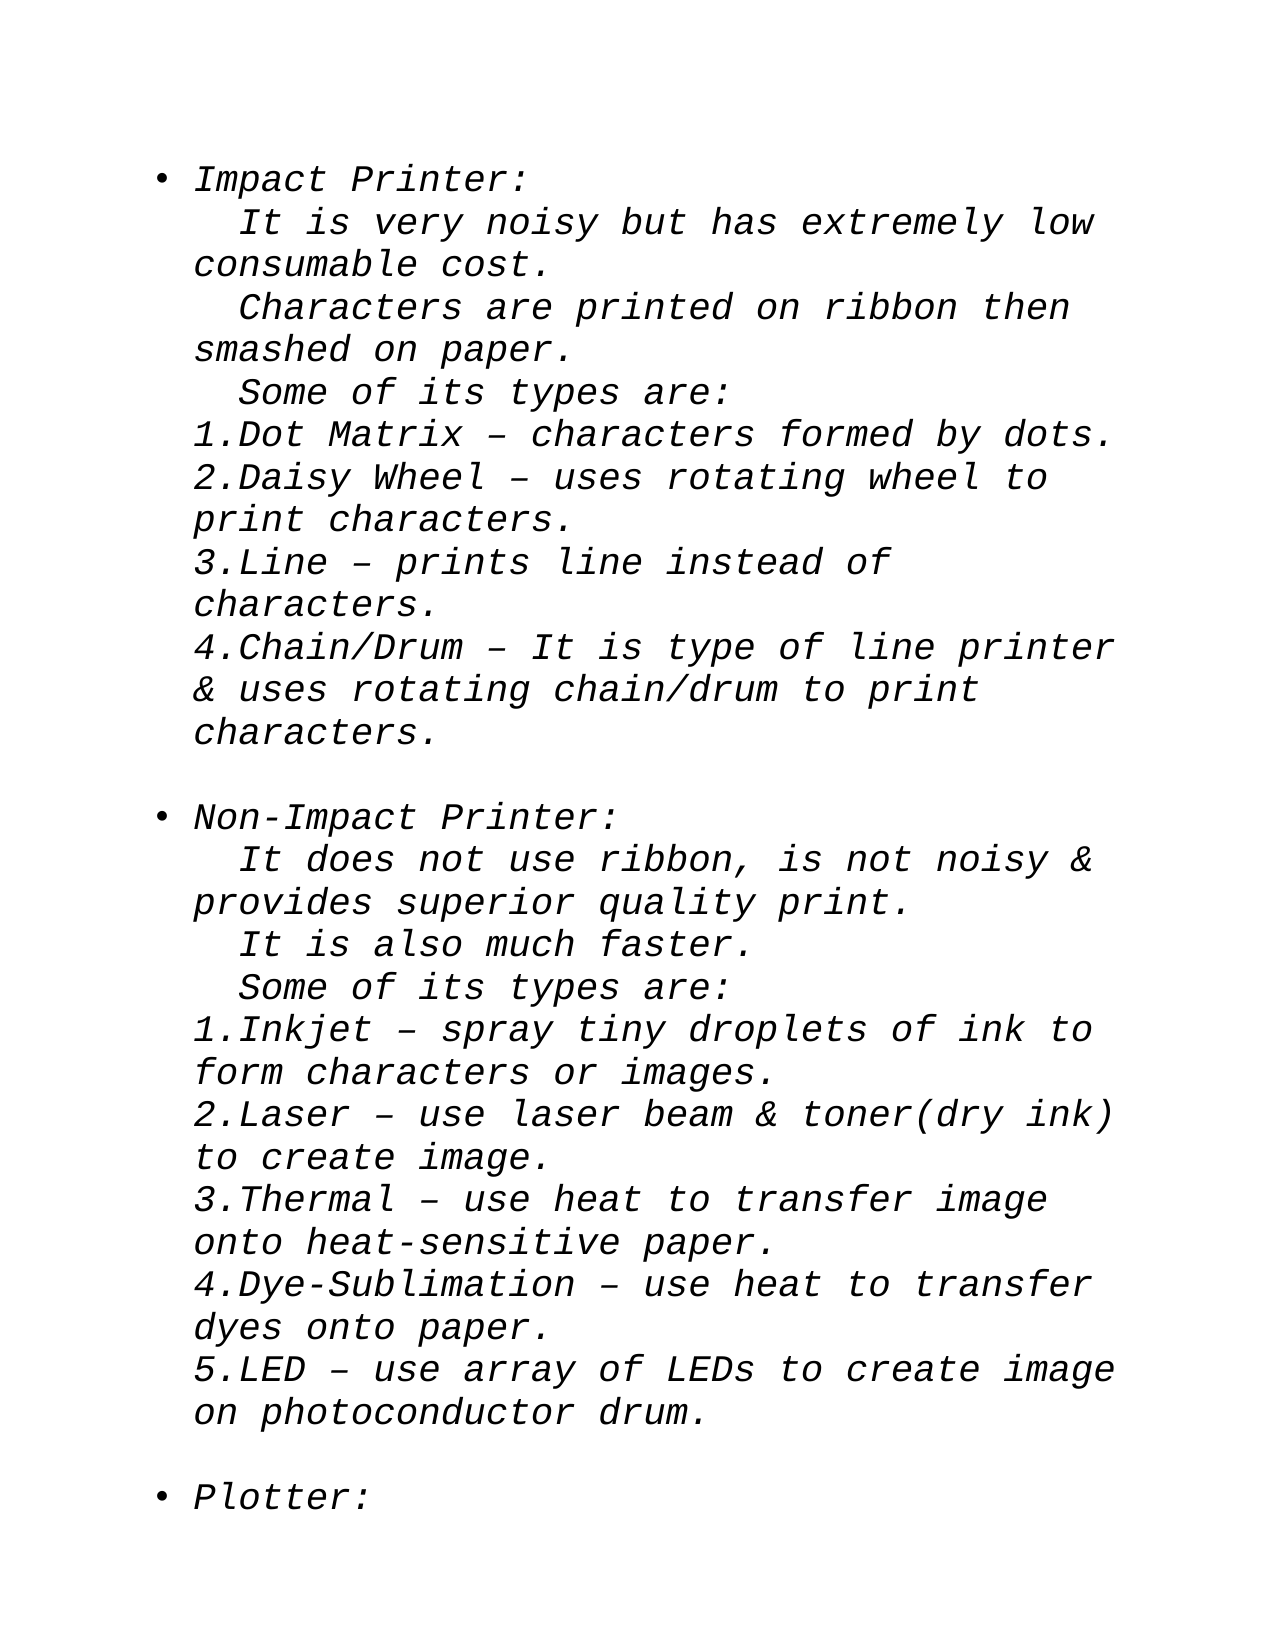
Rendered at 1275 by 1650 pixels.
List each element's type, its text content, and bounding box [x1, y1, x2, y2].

list It is very noisy but has extremely low consumable cost. [156, 203, 1157, 288]
list 3.Line – prints line instead of characters. [156, 543, 1157, 628]
list It does not use ribbon, is not noisy & provides superior quality print. [156, 841, 1157, 926]
list Characters are printed on ribbon then smashed on paper. [156, 288, 1157, 373]
list Impact Printer: [156, 161, 1157, 203]
list Some of its types are: [156, 968, 1157, 1011]
list 1.Dot Matrix – characters formed by dots. [156, 416, 1157, 458]
list 3.Thermal – use heat to transfer image onto heat-sensitive paper. [156, 1181, 1157, 1266]
list 2.Daisy Wheel – uses rotating wheel to print characters. [156, 458, 1157, 543]
list 5.LED – use array of LEDs to create image on photoconductor drum. [156, 1351, 1157, 1436]
list 4.Chain/Drum – It is type of line printer & uses rotating chain/drum to print characters. [156, 628, 1157, 756]
list 1.Inkjet – spray tiny droplets of ink to form characters or images. [156, 1011, 1157, 1096]
list 2.Laser – use laser beam & toner(dry ink) to create image. [156, 1096, 1157, 1181]
list It is also much faster. [156, 926, 1157, 968]
list 4.Dye-Sublimation – use heat to transfer dyes onto paper. [156, 1266, 1157, 1351]
list Plotter: [156, 1478, 1157, 1521]
list Some of its types are: [156, 373, 1157, 416]
list Non-Impact Printer: [156, 798, 1157, 841]
